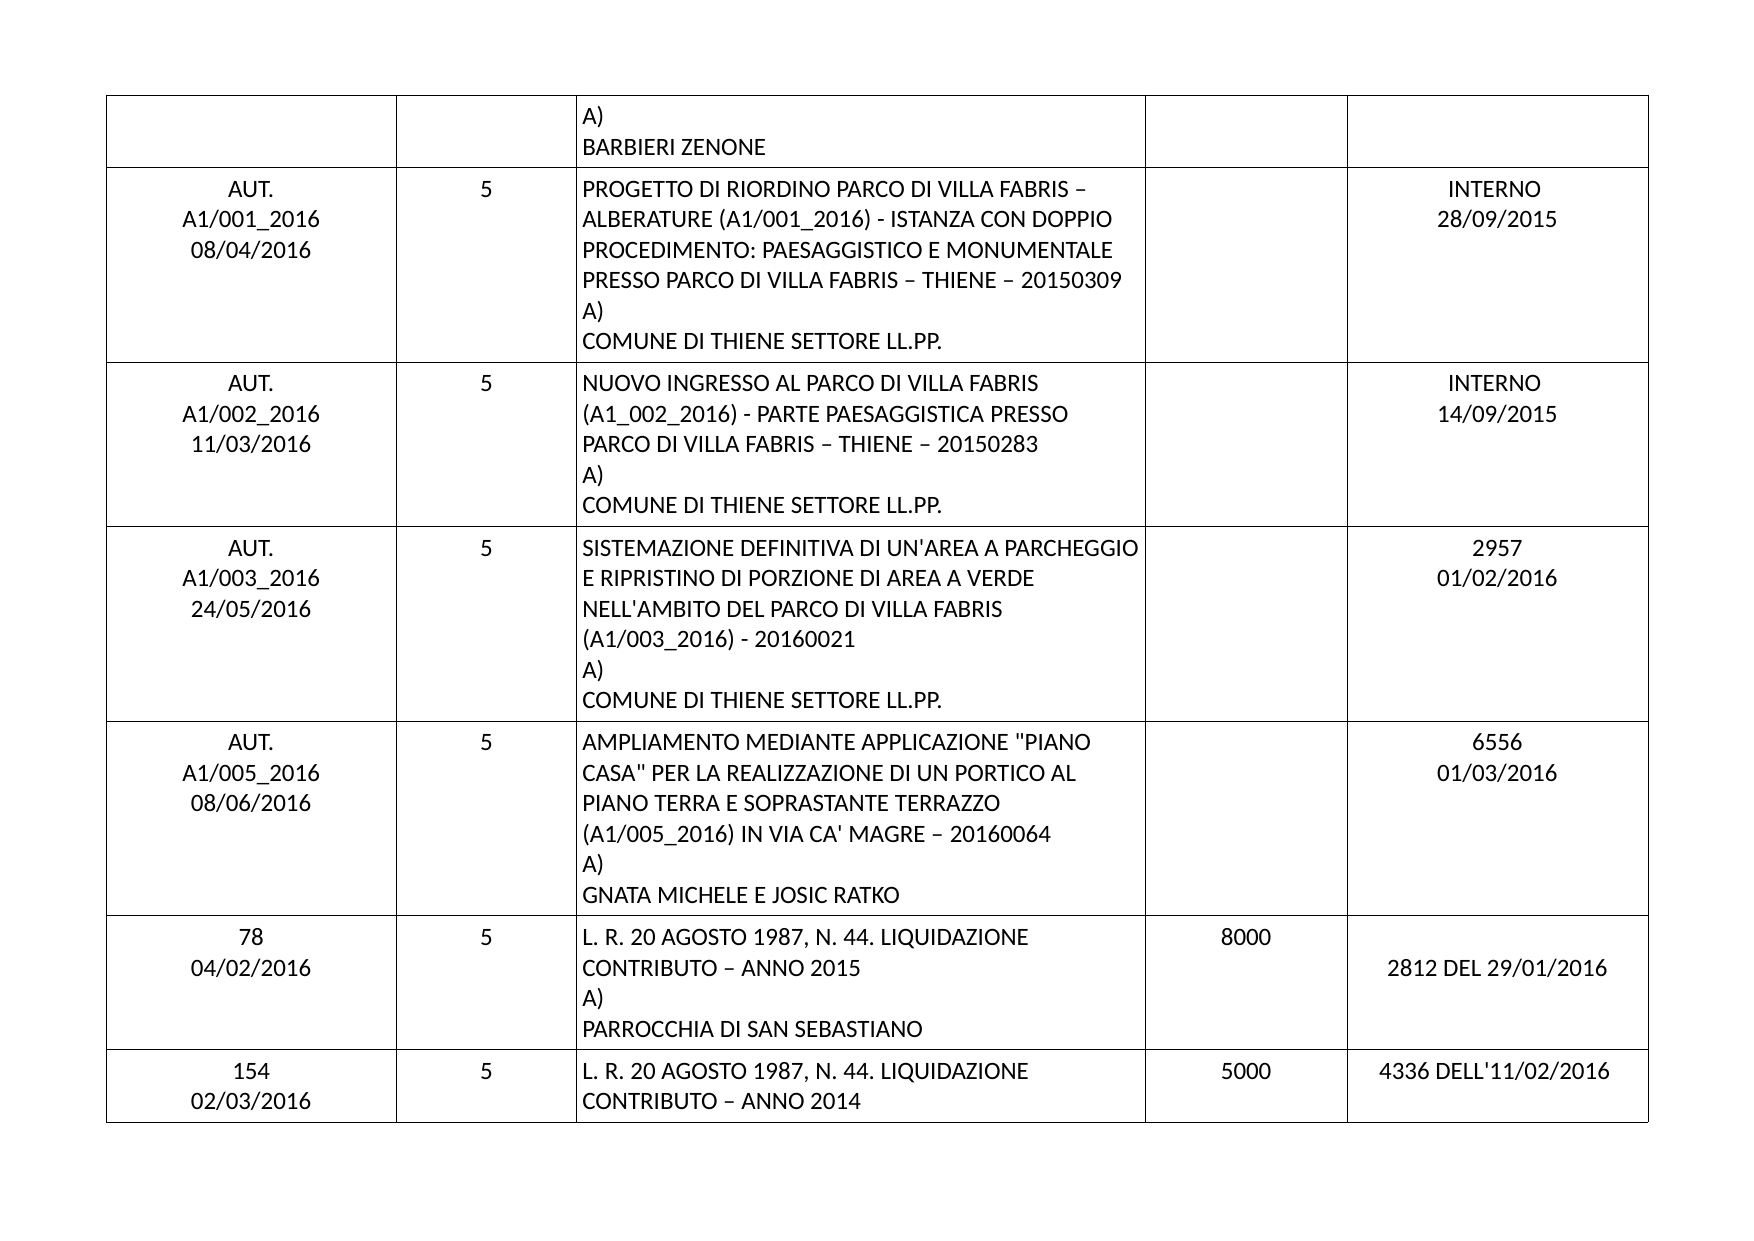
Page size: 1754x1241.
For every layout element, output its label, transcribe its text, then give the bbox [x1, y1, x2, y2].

table_cell 154 02/03/2016 [107, 1050, 396, 1122]
table_cell Interno 28/09/2015 [1348, 168, 1648, 362]
table_cell 5 [397, 916, 576, 1049]
table_cell [1146, 96, 1347, 167]
table_cell [107, 96, 396, 167]
table_cell 8000 [1146, 916, 1347, 1049]
table_cell [1146, 168, 1347, 362]
table_cell 78 04/02/2016 [107, 916, 396, 1049]
table_cell 5 [397, 722, 576, 915]
table_cell 4336 DELL'11/02/2016 [1348, 1050, 1648, 1122]
table_cell l. r. 20 agosto 1987, n. 44. liquidazione contributo – anno 2015 a) parrocchia di san sebastiano [577, 916, 1145, 1049]
table_cell [1146, 527, 1347, 721]
table_cell [1146, 363, 1347, 526]
table_cell 6556 01/03/2016 [1348, 722, 1648, 915]
table_cell AUT. A1/005_2016 08/06/2016 [107, 722, 396, 915]
table_cell l. r. 20 agosto 1987, n. 44. liquidazione contributo – anno 2014 [577, 1050, 1145, 1122]
table_cell [397, 96, 576, 167]
table_cell nuovo ingresso al parco di villa fabris (a1_002_2016) - parte paesaggistica presso parco di villa fabris – thiene – 20150283 a) comune di thiene settore ll.pp. [577, 363, 1145, 526]
table_cell AUT. A1/003_2016 24/05/2016 [107, 527, 396, 721]
table_cell progetto di riordino parco di villa fabris – alberature (a1/001_2016) - istanza con doppio procedimento: paesaggistico e monumentale presso parco di villa fabris – thiene – 20150309 a) comune di thiene settore ll.pp. [577, 168, 1145, 362]
table_cell [1146, 722, 1347, 915]
table_cell sistemazione definitiva di un'area a parcheggio e ripristino di porzione di area a verde nell'ambito del parco di villa fabris (a1/003_2016) - 20160021 a) comune di thiene settore ll.pp. [577, 527, 1145, 721]
table_cell 5 [397, 527, 576, 721]
table_cell Interno 14/09/2015 [1348, 363, 1648, 526]
table_cell AUT. A1/001_2016 08/04/2016 [107, 168, 396, 362]
table_cell 5 [397, 168, 576, 362]
table_cell 2957 01/02/2016 [1348, 527, 1648, 721]
table_cell 5000 [1146, 1050, 1347, 1122]
table_cell ampliamento mediante applicazione "piano casa" per la realizzazione di un portico al piano terra e soprastante terrazzo (a1/005_2016) in via ca' magre – 20160064 a) gnata michele e josic ratko [577, 722, 1145, 915]
table_cell 5 [397, 363, 576, 526]
table_cell AUT. A1/002_2016 11/03/2016 [107, 363, 396, 526]
table_cell [1348, 96, 1648, 167]
table_cell a) barbieri zenone [577, 96, 1145, 167]
table_cell 2812 del 29/01/2016 [1348, 916, 1648, 1049]
table_cell 5 [397, 1050, 576, 1122]
